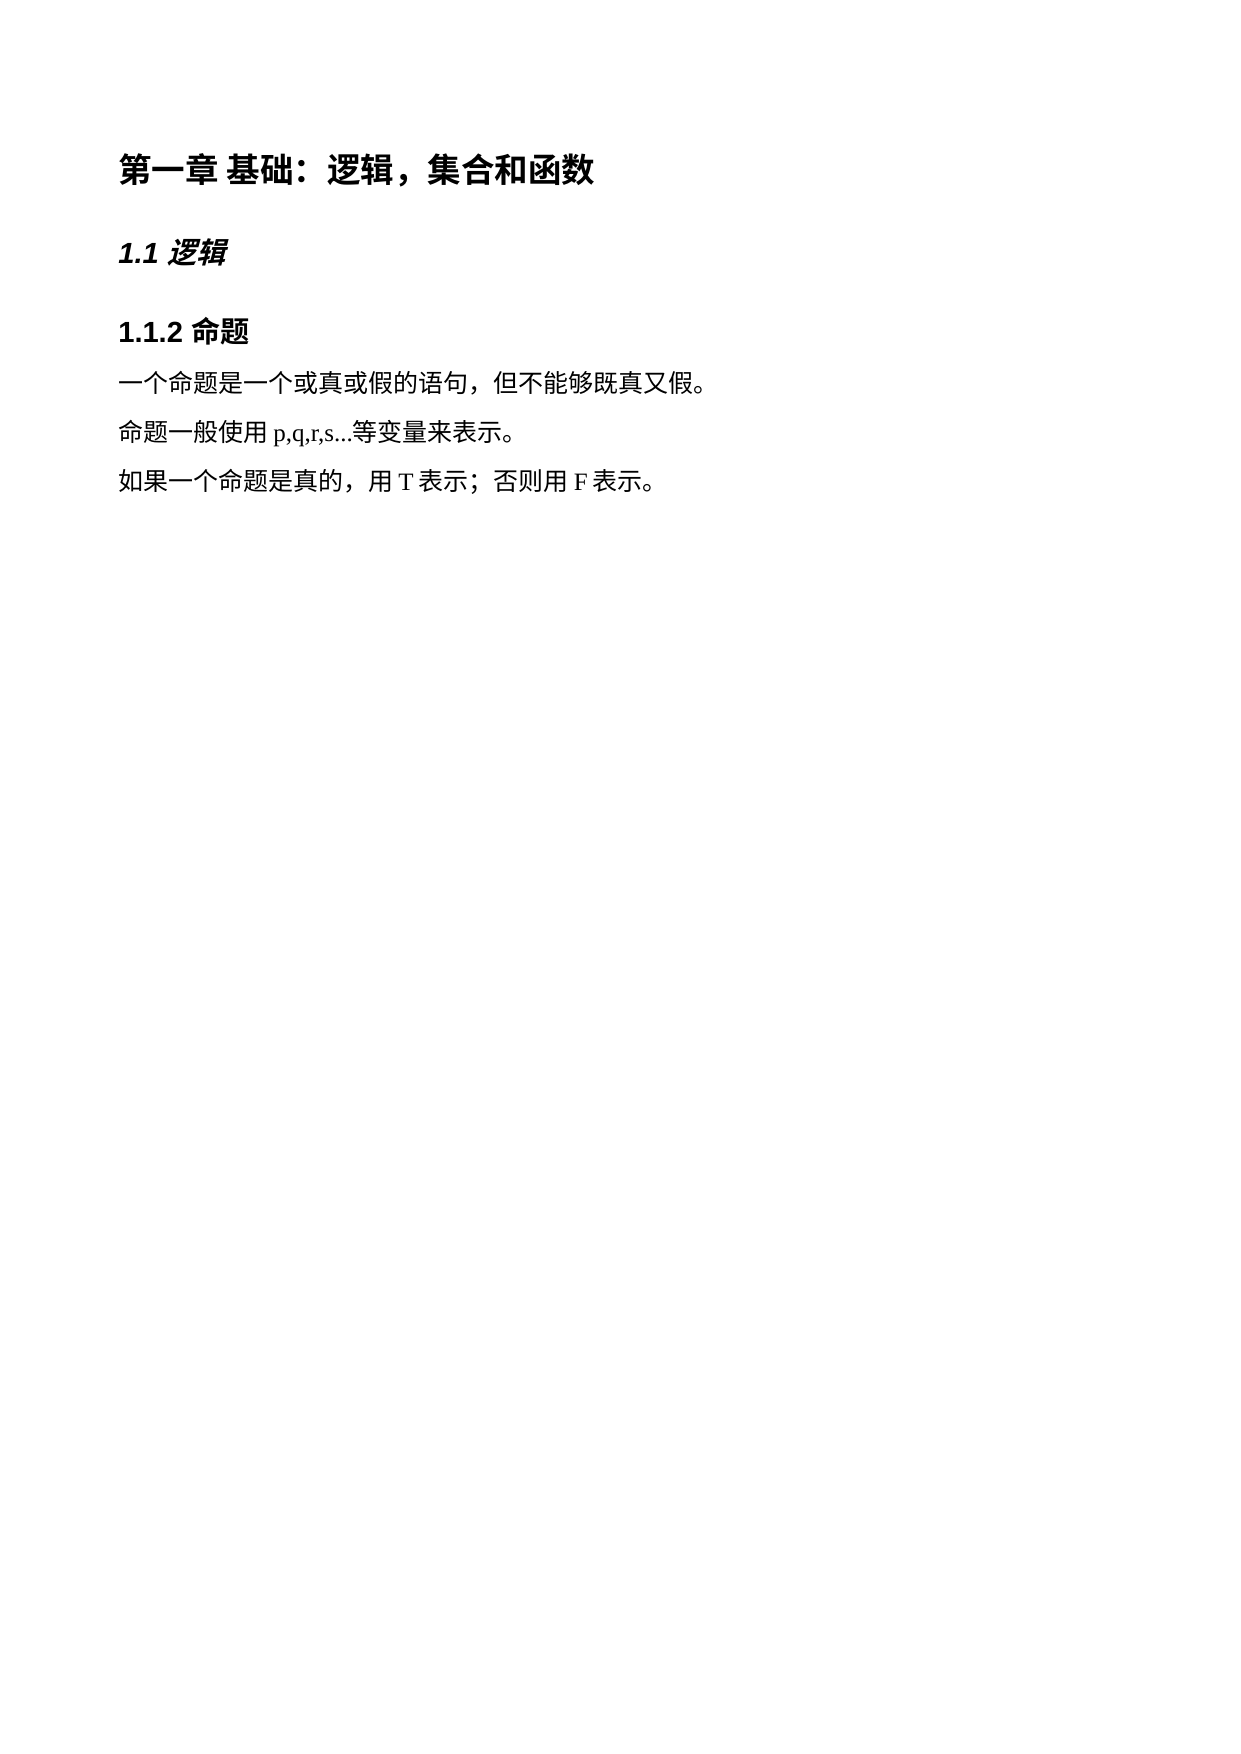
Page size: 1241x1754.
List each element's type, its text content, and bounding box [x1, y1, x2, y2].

text 命题一般使用p,q,r,s...等变量来表示。 [118, 412, 1122, 449]
text 如果一个命题是真的，用T表示；否则用F表示。 [118, 461, 1122, 497]
text 一个命题是一个或真或假的语句，但不能够既真又假。 [118, 364, 1122, 400]
subtitle 1.1.2 命题 [118, 309, 1122, 351]
subtitle 1.1 逻辑 [118, 229, 1122, 271]
subtitle 第一章 基础：逻辑，集合和函数 [118, 143, 1122, 192]
